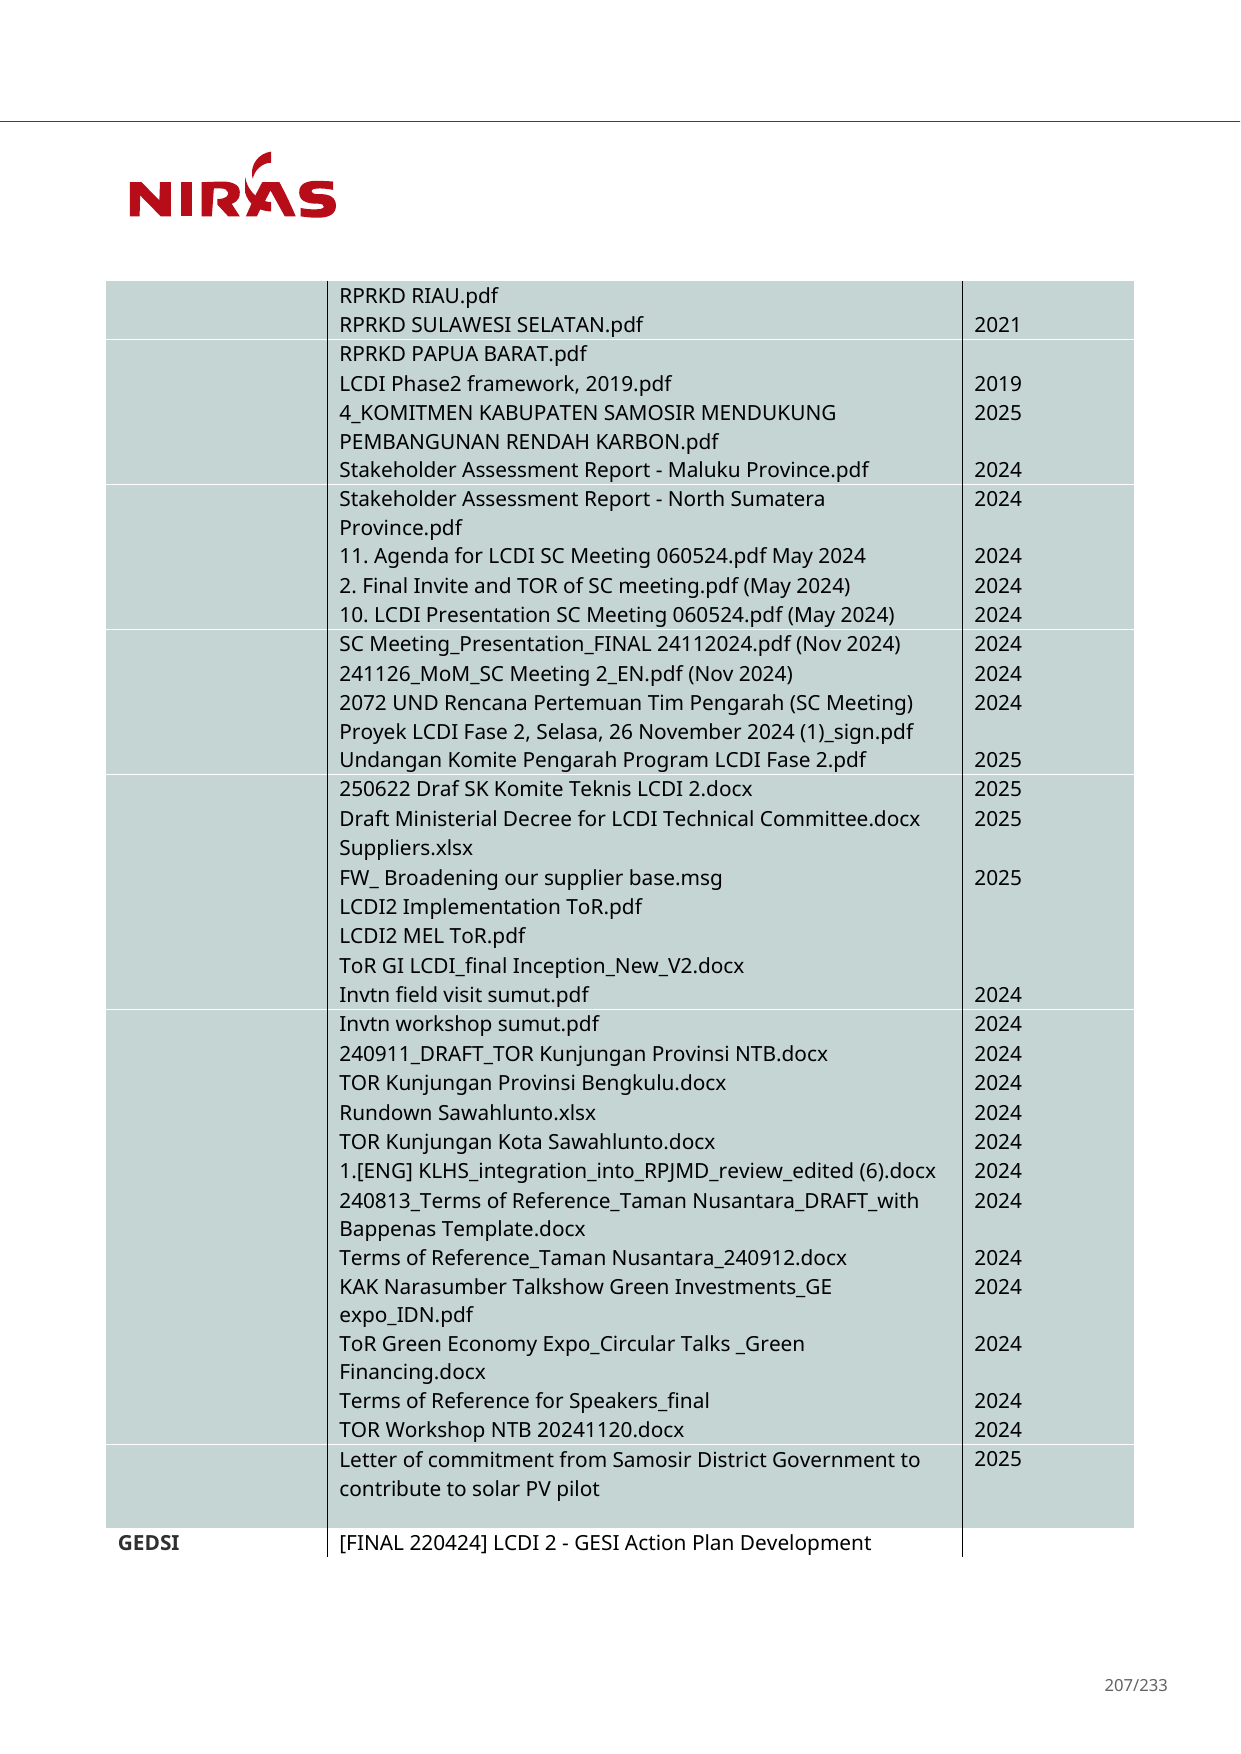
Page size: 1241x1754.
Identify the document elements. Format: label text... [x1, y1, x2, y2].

table_cell [106, 1186, 327, 1243]
table_cell 2024 [963, 1272, 1134, 1329]
table_cell [963, 921, 1134, 951]
table_cell [106, 455, 327, 484]
table_cell 11. Agenda for LCDI SC Meeting 060524.pdf May 2024 [328, 541, 962, 571]
table_cell 2072 UND Rencana Pertemuan Tim Pengarah (SC Meeting) Proyek LCDI Fase 2, Selasa, 26 November 2024 (1)_sign.pdf [328, 688, 962, 745]
table_cell [106, 1386, 327, 1415]
table_cell Undangan Komite Pengarah Program LCDI Fase 2.pdf [328, 745, 962, 774]
table_cell LCDI2 Implementation ToR.pdf [328, 892, 962, 921]
table_cell [106, 281, 327, 310]
table_cell 2024 [963, 1243, 1134, 1272]
table_cell [106, 921, 327, 951]
table_cell [106, 833, 327, 863]
table_cell 2024 [963, 600, 1134, 629]
table_cell 2024 [963, 1329, 1134, 1386]
table_cell 2024 [963, 1039, 1134, 1068]
table_cell 2024 [963, 1098, 1134, 1127]
table_cell [106, 1415, 327, 1444]
table_cell SC Meeting_Presentation_FINAL 24112024.pdf (Nov 2024) [328, 630, 962, 659]
table_cell 2019 [963, 369, 1134, 398]
table_cell RPRKD PAPUA BARAT.pdf [328, 340, 962, 369]
table_cell 2024 [963, 1068, 1134, 1098]
table_cell [106, 863, 327, 892]
table_cell [106, 951, 327, 980]
table_cell 2025 [963, 398, 1134, 455]
table_cell Rundown Sawahlunto.xlsx [328, 1098, 962, 1127]
table_cell 1.[ENG] KLHS_integration_into_RPJMD_review_edited (6).docx [328, 1156, 962, 1186]
table_cell LCDI2 MEL ToR.pdf [328, 921, 962, 951]
table_cell 2025 [963, 775, 1134, 804]
table_cell TOR Kunjungan Provinsi Bengkulu.docx [328, 1068, 962, 1098]
table_cell 2024 [963, 485, 1134, 541]
table_cell TOR Kunjungan Kota Sawahlunto.docx [328, 1127, 962, 1156]
table_cell 2024 [963, 688, 1134, 745]
table_cell [106, 485, 327, 541]
table_cell Stakeholder Assessment Report - Maluku Province.pdf [328, 455, 962, 484]
table_cell Terms of Reference for Speakers_final [328, 1386, 962, 1415]
table_cell [106, 1098, 327, 1127]
table_cell 2024 [963, 659, 1134, 688]
table_cell [963, 951, 1134, 980]
table_cell [106, 980, 327, 1009]
table_cell [106, 688, 327, 745]
table_cell Draft Ministerial Decree for LCDI Technical Committee.docx [328, 804, 962, 833]
table_cell Stakeholder Assessment Report - North Sumatera Province.pdf [328, 485, 962, 541]
table_cell Suppliers.xlsx [328, 833, 962, 863]
table_cell 241126_MoM_SC Meeting 2_EN.pdf (Nov 2024) [328, 659, 962, 688]
table_cell Invtn field visit sumut.pdf [328, 980, 962, 1009]
table_cell [106, 1010, 327, 1039]
table_cell 2024 [963, 1386, 1134, 1415]
table_cell [106, 1272, 327, 1329]
table_cell 2024 [963, 980, 1134, 1009]
table_cell [963, 340, 1134, 369]
table_cell 240813_Terms of Reference_Taman Nusantara_DRAFT_with Bappenas Template.docx [328, 1186, 962, 1243]
table_cell 2024 [963, 1010, 1134, 1039]
table_cell [106, 398, 327, 455]
table_cell 250622 Draf SK Komite Teknis LCDI 2.docx [328, 775, 962, 804]
table_cell FW_ Broadening our supplier base.msg [328, 863, 962, 892]
table_cell [106, 1127, 327, 1156]
table_cell [106, 571, 327, 600]
table_cell RPRKD RIAU.pdf [328, 281, 962, 310]
table_cell 2. Final Invite and TOR of SC meeting.pdf (May 2024) [328, 571, 962, 600]
table_cell Letter of commitment from Samosir District Government to contribute to solar PV pilot [328, 1445, 962, 1528]
table_cell 2025 [963, 745, 1134, 774]
table_cell [963, 281, 1134, 310]
table_cell 10. LCDI Presentation SC Meeting 060524.pdf (May 2024) [328, 600, 962, 629]
table_cell [106, 659, 327, 688]
table_cell [106, 541, 327, 571]
table_cell ToR GI LCDI_final Inception_New_V2.docx [328, 951, 962, 980]
table_cell 2024 [963, 571, 1134, 600]
table_cell 2024 [963, 1156, 1134, 1186]
table_cell [106, 1156, 327, 1186]
table_cell LCDI Phase2 framework, 2019.pdf [328, 369, 962, 398]
table_cell [106, 804, 327, 833]
table_cell KAK Narasumber Talkshow Green Investments_GE expo_IDN.pdf [328, 1272, 962, 1329]
table_cell [106, 340, 327, 369]
table_cell [106, 369, 327, 398]
table_cell 2024 [963, 1186, 1134, 1243]
table_cell TOR Workshop NTB 20241120.docx [328, 1415, 962, 1444]
table_cell 2024 [963, 630, 1134, 659]
table_cell [106, 892, 327, 921]
table_cell Invtn workshop sumut.pdf [328, 1010, 962, 1039]
table_cell [106, 1068, 327, 1098]
table_cell [963, 1528, 1134, 1557]
table_cell 2024 [963, 541, 1134, 571]
table_cell [963, 833, 1134, 863]
table_cell [106, 775, 327, 804]
table_cell 240911_DRAFT_TOR Kunjungan Provinsi NTB.docx [328, 1039, 962, 1068]
table_cell GEDSI [106, 1528, 327, 1557]
table_cell [106, 1243, 327, 1272]
table_cell [106, 630, 327, 659]
table_cell 2021 [963, 310, 1134, 339]
table_cell ToR Green Economy Expo_Circular Talks _Green Financing.docx [328, 1329, 962, 1386]
table_cell [106, 1445, 327, 1528]
table_cell 4_KOMITMEN KABUPATEN SAMOSIR MENDUKUNG PEMBANGUNAN RENDAH KARBON.pdf [328, 398, 962, 455]
table_cell 2024 [963, 455, 1134, 484]
table_cell [106, 1329, 327, 1386]
table_cell [106, 745, 327, 774]
table_cell Terms of Reference_Taman Nusantara_240912.docx [328, 1243, 962, 1272]
table_cell 2025 [963, 1445, 1134, 1528]
table_cell 2025 [963, 804, 1134, 833]
table_cell 2025 [963, 863, 1134, 892]
table_cell [106, 310, 327, 339]
table_cell 2024 [963, 1127, 1134, 1156]
table_cell [963, 892, 1134, 921]
table_cell [106, 1039, 327, 1068]
table_cell [FINAL 220424] LCDI 2 - GESI Action Plan Development [328, 1528, 962, 1557]
table_cell 2024 [963, 1415, 1134, 1444]
table_cell RPRKD SULAWESI SELATAN.pdf [328, 310, 962, 339]
table_cell [106, 600, 327, 629]
